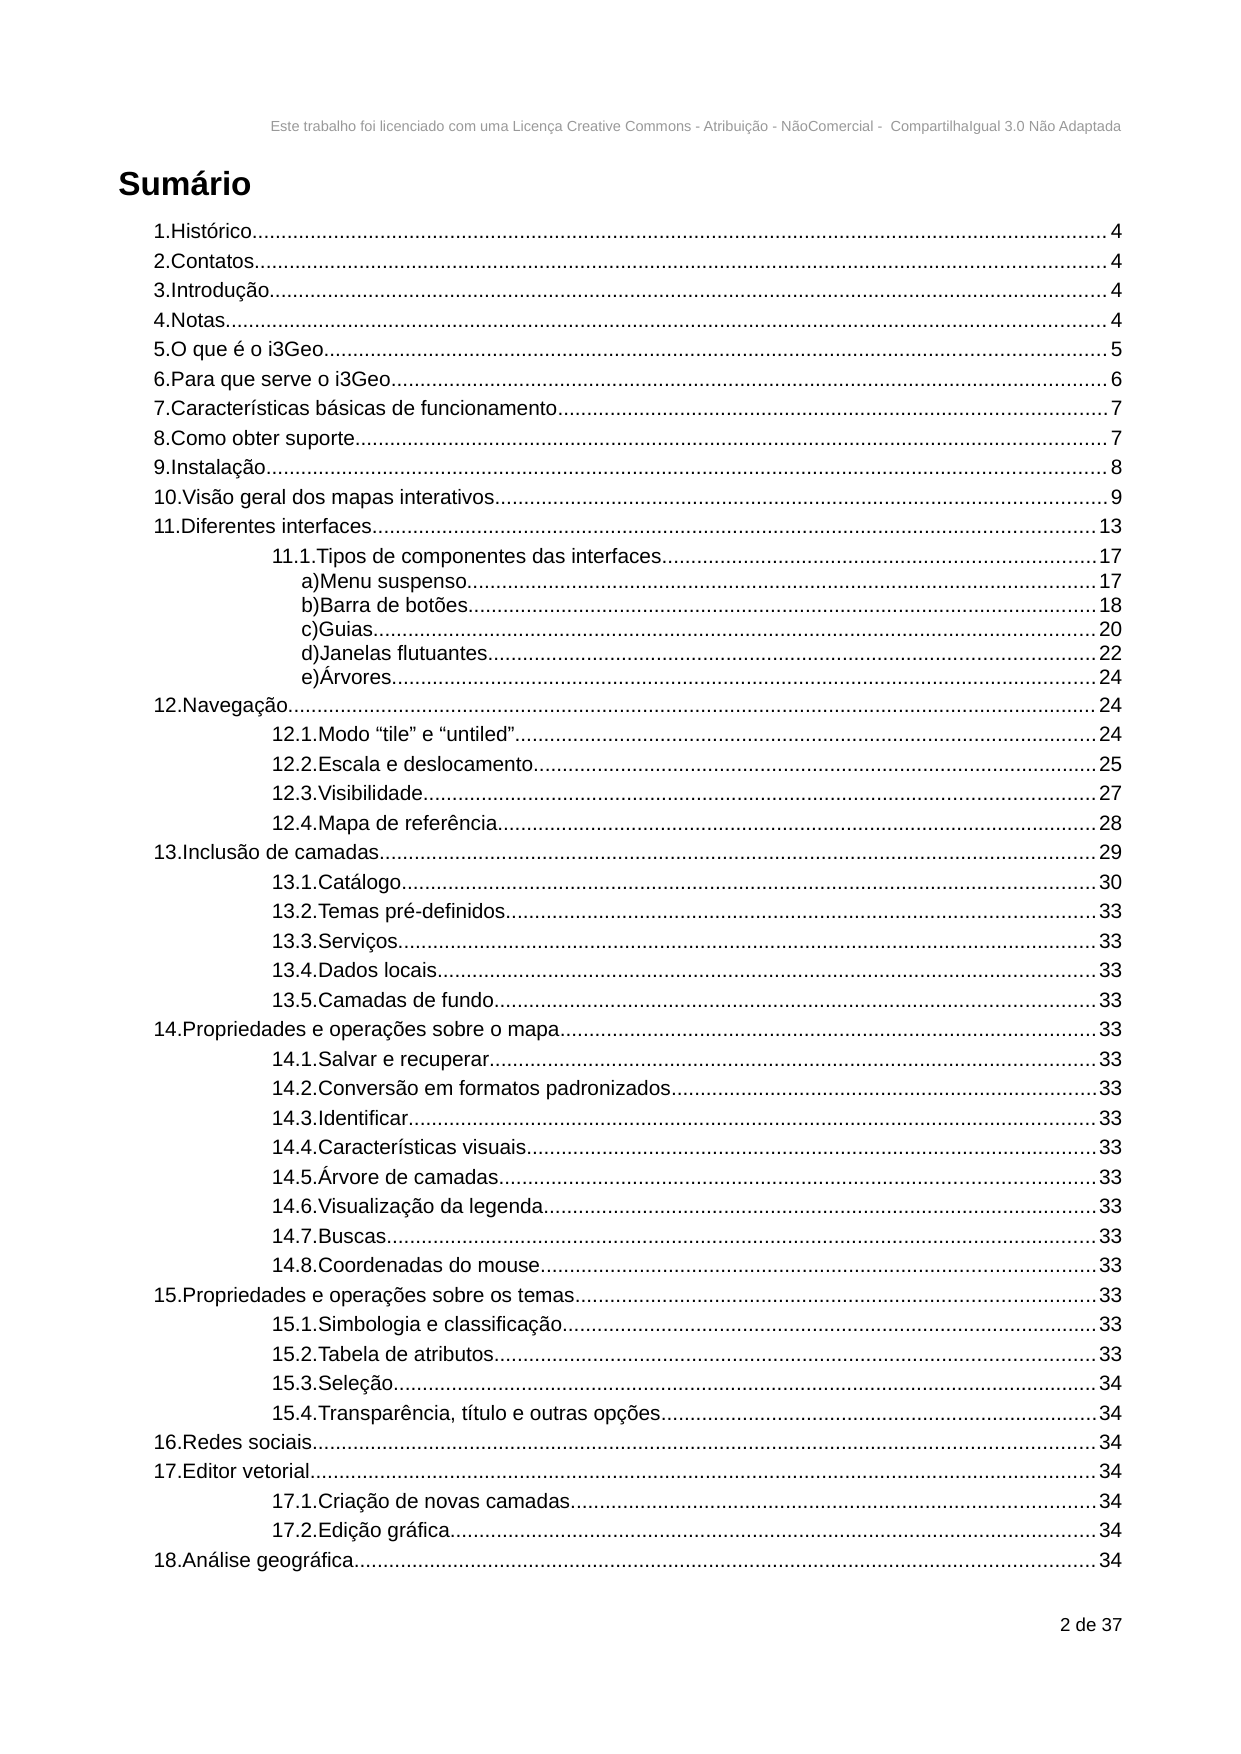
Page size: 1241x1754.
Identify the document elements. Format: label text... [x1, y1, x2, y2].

text d)Janelas flutuantes 22 [295, 641, 1122, 665]
text 15.1.Simbologia e classificação 33 [266, 1308, 1122, 1337]
text 8.Como obter suporte 7 [118, 422, 1122, 451]
text 6.Para que serve o i3Geo 6 [118, 363, 1122, 392]
text e)Árvores 24 [295, 665, 1122, 689]
subtitle Sumário [118, 164, 1122, 203]
text a)Menu suspenso 17 [295, 569, 1122, 593]
text 14.4.Características visuais 33 [266, 1131, 1122, 1161]
text 15.4.Transparência, título e outras opções 34 [266, 1396, 1122, 1426]
text 13.2.Temas pré-definidos 33 [266, 895, 1122, 925]
text 14.5.Árvore de camadas 33 [266, 1161, 1122, 1190]
text 13.5.Camadas de fundo 33 [266, 984, 1122, 1013]
text 11.1.Tipos de componentes das interfaces 17 [266, 539, 1122, 569]
text 4.Notas 4 [118, 304, 1122, 333]
text b)Barra de botões 18 [295, 593, 1122, 617]
text 2.Contatos 4 [118, 245, 1122, 274]
text 12.Navegação 24 [118, 689, 1122, 718]
text 7.Características básicas de funcionamento 7 [118, 392, 1122, 422]
text 14.2.Conversão em formatos padronizados 33 [266, 1072, 1122, 1102]
text 13.Inclusão de camadas 29 [118, 836, 1122, 866]
text 12.2.Escala e deslocamento 25 [266, 748, 1122, 777]
text 14.8.Coordenadas do mouse 33 [266, 1249, 1122, 1278]
text 12.4.Mapa de referência 28 [266, 807, 1122, 836]
text 15.Propriedades e operações sobre os temas 33 [118, 1278, 1122, 1308]
text c)Guias 20 [295, 617, 1122, 641]
text 18.Análise geográfica 34 [118, 1544, 1122, 1573]
text 13.4.Dados locais 33 [266, 954, 1122, 984]
text 1.Histórico 4 [118, 215, 1122, 245]
text 17.2.Edição gráfica 34 [266, 1514, 1122, 1544]
text 17.Editor vetorial 34 [118, 1455, 1122, 1485]
text 14.Propriedades e operações sobre o mapa 33 [118, 1013, 1122, 1043]
text 3.Introdução 4 [118, 274, 1122, 304]
text 13.3.Serviços 33 [266, 925, 1122, 954]
text 10.Visão geral dos mapas interativos 9 [118, 481, 1122, 510]
text 16.Redes sociais 34 [118, 1426, 1122, 1455]
text 14.6.Visualização da legenda 33 [266, 1190, 1122, 1219]
text 12.3.Visibilidade 27 [266, 777, 1122, 807]
text 12.1.Modo “tile” e “untiled” 24 [266, 718, 1122, 748]
text 5.O que é o i3Geo 5 [118, 333, 1122, 363]
text 11.Diferentes interfaces 13 [118, 510, 1122, 539]
text 17.1.Criação de novas camadas 34 [266, 1485, 1122, 1514]
text 14.1.Salvar e recuperar 33 [266, 1043, 1122, 1072]
text 9.Instalação 8 [118, 451, 1122, 481]
text 13.1.Catálogo 30 [266, 866, 1122, 895]
text 14.3.Identificar 33 [266, 1102, 1122, 1131]
text 14.7.Buscas 33 [266, 1219, 1122, 1249]
text 15.2.Tabela de atributos 33 [266, 1337, 1122, 1367]
text 15.3.Seleção 34 [266, 1367, 1122, 1396]
